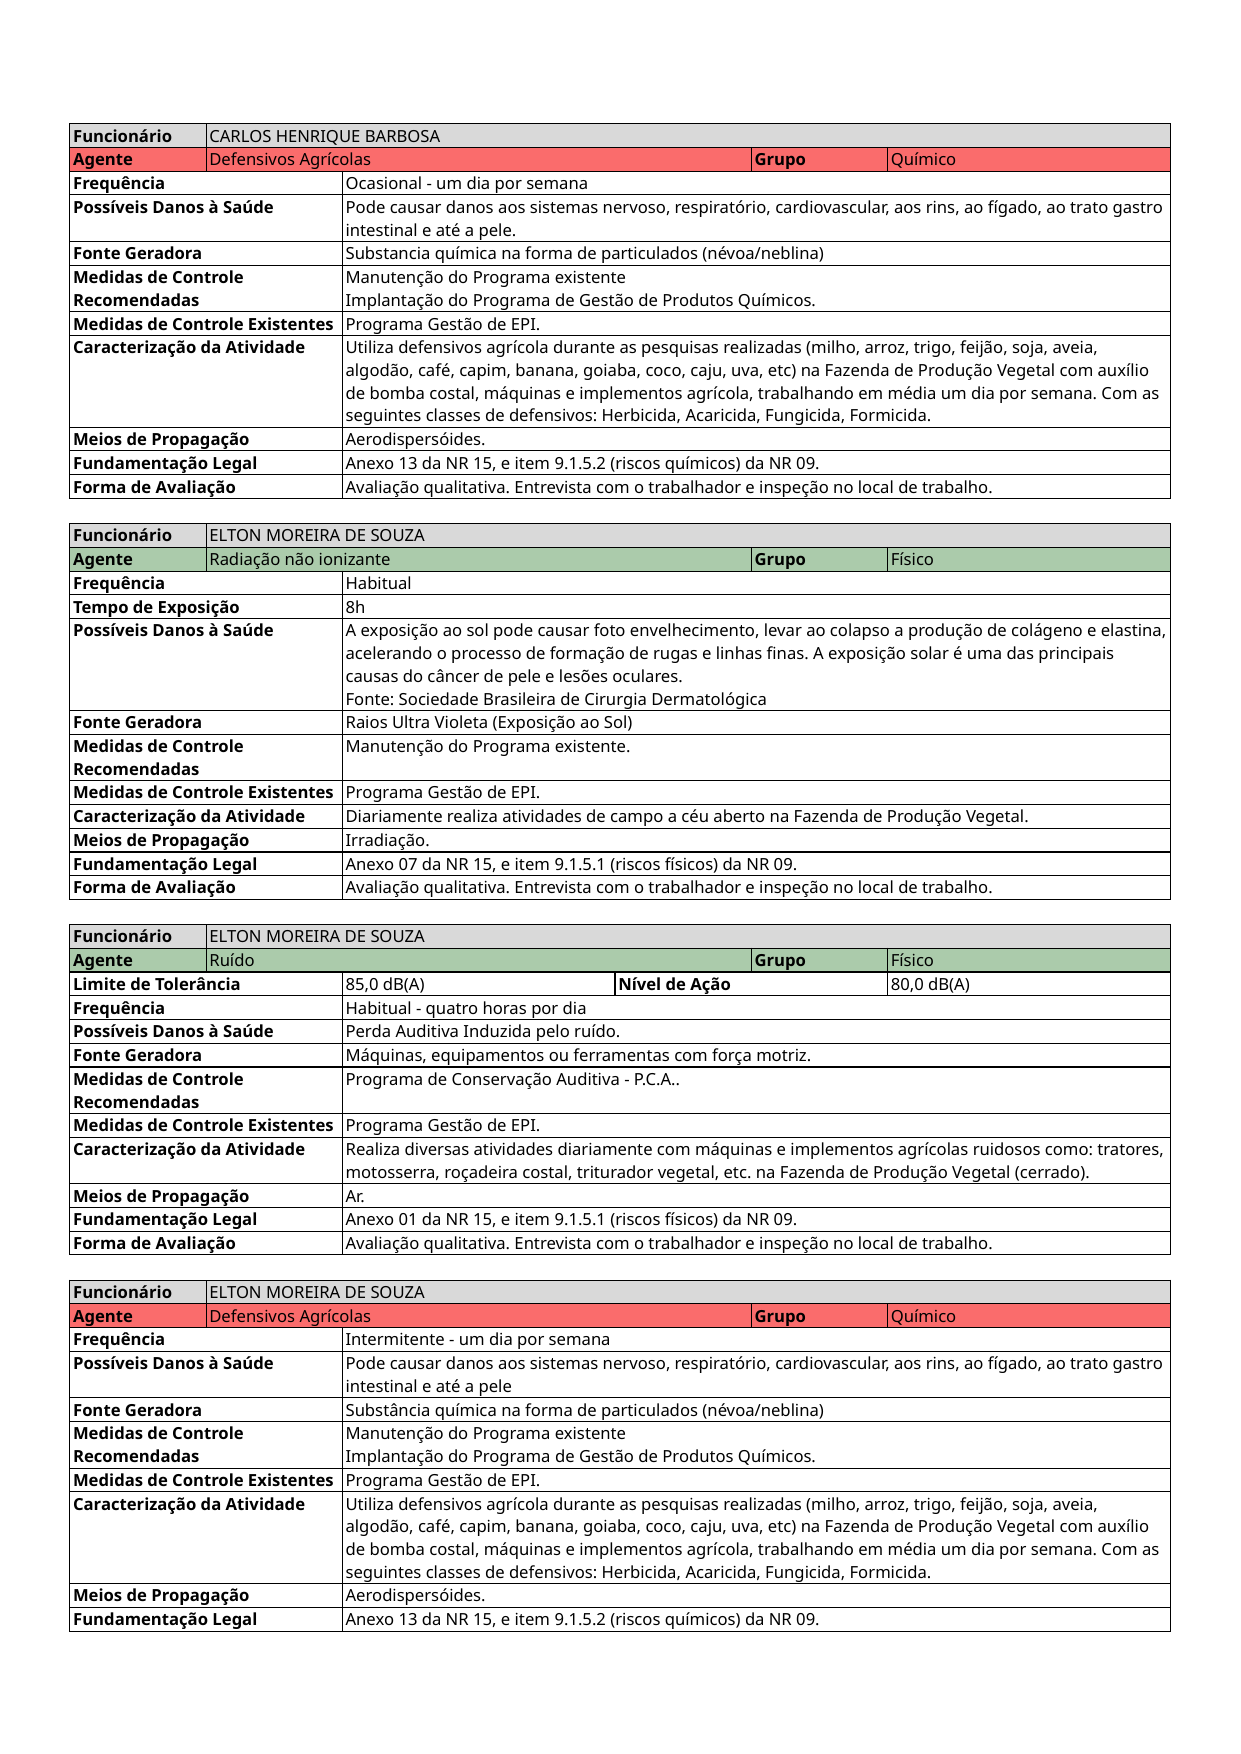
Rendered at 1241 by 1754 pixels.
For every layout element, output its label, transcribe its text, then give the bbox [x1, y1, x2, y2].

table_cell Agente [70, 949, 206, 971]
table_header Funcionário [70, 524, 206, 547]
table_cell Agente [70, 1304, 206, 1327]
table_cell Anexo 07 da NR 15, e item 9.1.5.1 (riscos físicos) da NR 09. [343, 853, 1170, 875]
table_cell Forma de Avaliação [70, 475, 342, 498]
table_cell Medidas de Controle Recomendadas [70, 1068, 342, 1113]
table_cell Caracterização da Atividade [70, 805, 342, 828]
table_cell Avaliação qualitativa. Entrevista com o trabalhador e inspeção no local de trabalho. [343, 876, 1170, 899]
table_cell Anexo 13 da NR 15, e item 9.1.5.2 (riscos químicos) da NR 09. [343, 451, 1170, 474]
table_cell Ocasional - um dia por semana [343, 172, 1170, 194]
table_cell Agente [70, 548, 206, 571]
table_cell Perda Auditiva Induzida pelo ruído. [343, 1020, 1170, 1043]
table_cell Frequência [70, 1328, 342, 1351]
table_header Funcionário [70, 124, 206, 147]
table_cell Programa de Conservação Auditiva - P.C.A.. [343, 1068, 1170, 1113]
table_cell Anexo 13 da NR 15, e item 9.1.5.2 (riscos químicos) da NR 09. [343, 1608, 1170, 1631]
table_cell 85,0 dB(A) [343, 973, 614, 995]
table_cell Possíveis Danos à Saúde [70, 1020, 342, 1043]
table_cell Manutenção do Programa existente. [343, 735, 1170, 780]
table_cell Medidas de Controle Recomendadas [70, 735, 342, 780]
table_cell Medidas de Controle Recomendadas [70, 1422, 342, 1467]
table_header ELTON MOREIRA DE SOUZA [207, 1281, 1170, 1303]
table_cell Meios de Propagação [70, 1184, 342, 1207]
table_cell Programa Gestão de EPI. [343, 1114, 1170, 1137]
table_cell Fonte Geradora [70, 1398, 342, 1421]
table_header Funcionário [70, 925, 206, 948]
table_cell Forma de Avaliação [70, 876, 342, 899]
table_cell Medidas de Controle Existentes [70, 1114, 342, 1137]
table_cell Agente [70, 148, 206, 171]
table_cell Avaliação qualitativa. Entrevista com o trabalhador e inspeção no local de trabalho. [343, 1232, 1170, 1254]
table_cell Grupo [752, 1304, 887, 1327]
table_cell A exposição ao sol pode causar foto envelhecimento, levar ao colapso a produção de colágeno e elastina, acelerando o processo de formação de rugas e linhas finas. A exposição solar é uma das principais causas do câncer de pele e lesões oculares. Fonte: Sociedade Brasileira de Cirurgia Dermatológica [343, 619, 1170, 710]
table_header ELTON MOREIRA DE SOUZA [207, 524, 1170, 547]
table_cell Fonte Geradora [70, 242, 342, 264]
table_cell Programa Gestão de EPI. [343, 312, 1170, 335]
table_cell Limite de Tolerância [70, 973, 342, 995]
table_header Funcionário [70, 1281, 206, 1303]
table_cell 80,0 dB(A) [888, 973, 1170, 995]
table_cell Físico [888, 949, 1170, 971]
table_cell Habitual - quatro horas por dia [343, 996, 1170, 1019]
table_cell Raios Ultra Violeta (Exposição ao Sol) [343, 711, 1170, 734]
table_cell Tempo de Exposição [70, 595, 342, 618]
table_cell Nível de Ação [616, 973, 887, 995]
table_cell Manutenção do Programa existente Implantação do Programa de Gestão de Produtos Químicos. [343, 266, 1170, 311]
table_cell Possíveis Danos à Saúde [70, 195, 342, 241]
table_cell Fundamentação Legal [70, 853, 342, 875]
table_cell Ar. [343, 1184, 1170, 1207]
table_cell Pode causar danos aos sistemas nervoso, respiratório, cardiovascular, aos rins, ao fígado, ao trato gastro intestinal e até a pele [343, 1352, 1170, 1397]
table_cell Habitual [343, 572, 1170, 594]
table_cell Meios de Propagação [70, 829, 342, 851]
table_cell Possíveis Danos à Saúde [70, 1352, 342, 1397]
table_cell Realiza diversas atividades diariamente com máquinas e implementos agrícolas ruidosos como: tratores, motosserra, roçadeira costal, triturador vegetal, etc. na Fazenda de Produção Vegetal (cerrado). [343, 1138, 1170, 1183]
table_cell Medidas de Controle Existentes [70, 1469, 342, 1491]
table_cell Caracterização da Atividade [70, 1492, 342, 1583]
table_cell Radiação não ionizante [207, 548, 751, 571]
table_cell Programa Gestão de EPI. [343, 1469, 1170, 1491]
table_cell Grupo [752, 949, 887, 971]
table_cell Fonte Geradora [70, 1044, 342, 1066]
table_cell Substancia química na forma de particulados (névoa/neblina) [343, 242, 1170, 264]
table_cell Fundamentação Legal [70, 1608, 342, 1631]
table_cell Frequência [70, 172, 342, 194]
table_cell Medidas de Controle Recomendadas [70, 266, 342, 311]
table_cell 8h [343, 595, 1170, 618]
table_cell Forma de Avaliação [70, 1232, 342, 1254]
table_cell Defensivos Agrícolas [207, 148, 751, 171]
table_cell Máquinas, equipamentos ou ferramentas com força motriz. [343, 1044, 1170, 1066]
table_cell Aerodispersóides. [343, 1584, 1170, 1607]
table_cell Diariamente realiza atividades de campo a céu aberto na Fazenda de Produção Vegetal. [343, 805, 1170, 828]
table_header ELTON MOREIRA DE SOUZA [207, 925, 1170, 948]
table_cell Substância química na forma de particulados (névoa/neblina) [343, 1398, 1170, 1421]
table_cell Frequência [70, 572, 342, 594]
table_cell Aerodispersóides. [343, 428, 1170, 450]
table_cell Anexo 01 da NR 15, e item 9.1.5.1 (riscos físicos) da NR 09. [343, 1208, 1170, 1231]
table_cell Fonte Geradora [70, 711, 342, 734]
table_cell Fundamentação Legal [70, 451, 342, 474]
table_cell Físico [888, 548, 1170, 571]
table_cell Pode causar danos aos sistemas nervoso, respiratório, cardiovascular, aos rins, ao fígado, ao trato gastro intestinal e até a pele. [343, 195, 1170, 241]
table_cell Fundamentação Legal [70, 1208, 342, 1231]
table_cell Meios de Propagação [70, 428, 342, 450]
table_cell Grupo [752, 548, 887, 571]
table_cell Químico [888, 148, 1170, 171]
table_cell Defensivos Agrícolas [207, 1304, 751, 1327]
table_cell Caracterização da Atividade [70, 1138, 342, 1183]
table_cell Utiliza defensivos agrícola durante as pesquisas realizadas (milho, arroz, trigo, feijão, soja, aveia, algodão, café, capim, banana, goiaba, coco, caju, uva, etc) na Fazenda de Produção Vegetal com auxílio de bomba costal, máquinas e implementos agrícola, trabalhando em média um dia por semana. Com as seguintes classes de defensivos: Herbicida, Acaricida, Fungicida, Formicida. [343, 1492, 1170, 1583]
table_cell Químico [888, 1304, 1170, 1327]
table_cell Ruído [207, 949, 751, 971]
table_cell Meios de Propagação [70, 1584, 342, 1607]
table_cell Intermitente - um dia por semana [343, 1328, 1170, 1351]
table_cell Programa Gestão de EPI. [343, 781, 1170, 804]
table_cell Grupo [752, 148, 887, 171]
table_cell Caracterização da Atividade [70, 336, 342, 427]
table_cell Utiliza defensivos agrícola durante as pesquisas realizadas (milho, arroz, trigo, feijão, soja, aveia, algodão, café, capim, banana, goiaba, coco, caju, uva, etc) na Fazenda de Produção Vegetal com auxílio de bomba costal, máquinas e implementos agrícola, trabalhando em média um dia por semana. Com as seguintes classes de defensivos: Herbicida, Acaricida, Fungicida, Formicida. [343, 336, 1170, 427]
table_cell Medidas de Controle Existentes [70, 781, 342, 804]
table_cell Avaliação qualitativa. Entrevista com o trabalhador e inspeção no local de trabalho. [343, 475, 1170, 498]
table_cell Possíveis Danos à Saúde [70, 619, 342, 710]
table_cell Irradiação. [343, 829, 1170, 851]
table_cell Medidas de Controle Existentes [70, 312, 342, 335]
table_cell Frequência [70, 996, 342, 1019]
table_cell Manutenção do Programa existente Implantação do Programa de Gestão de Produtos Químicos. [343, 1422, 1170, 1467]
table_header CARLOS HENRIQUE BARBOSA [207, 124, 1170, 147]
